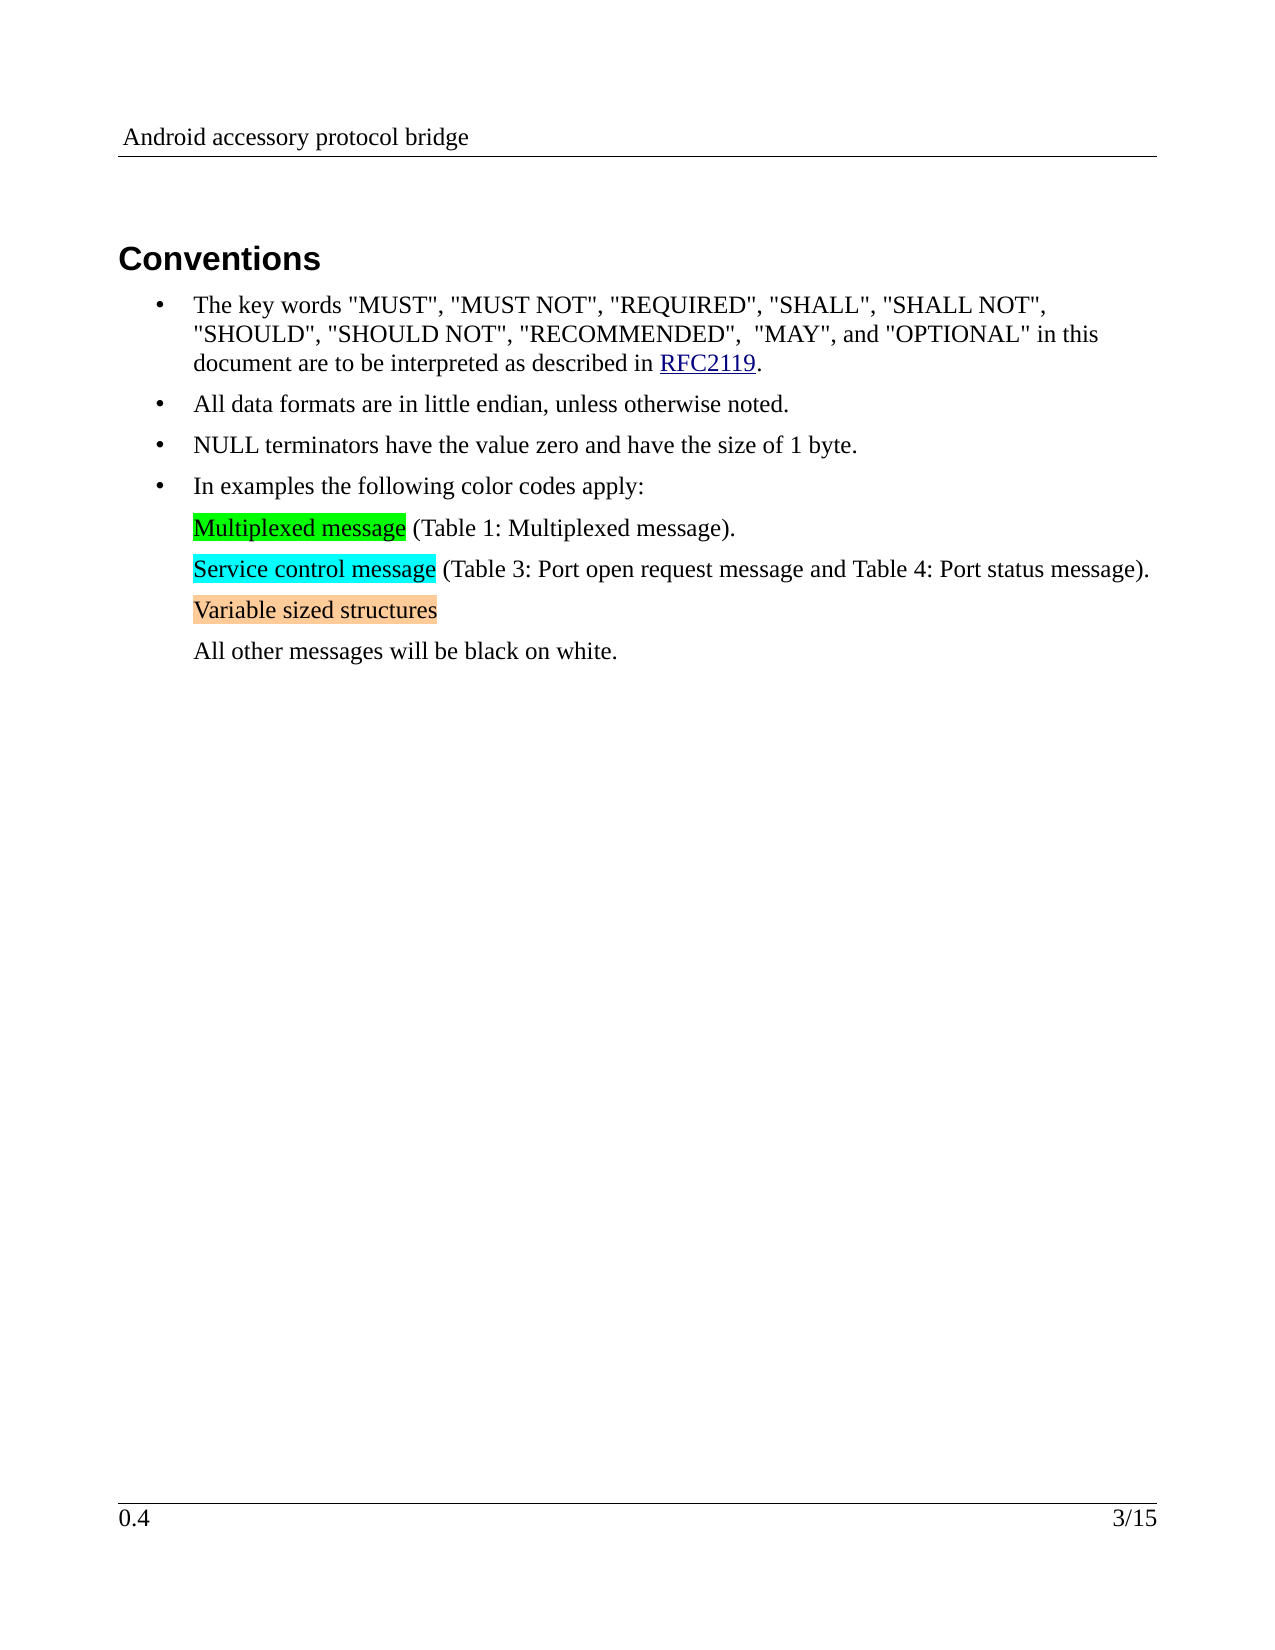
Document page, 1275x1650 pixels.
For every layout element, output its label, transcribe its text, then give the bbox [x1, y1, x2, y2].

subtitle Conventions [118, 239, 1157, 278]
list All data formats are in little endian, unless otherwise noted. [156, 389, 1157, 418]
list The key words "MUST", "MUST NOT", "REQUIRED", "SHALL", "SHALL NOT", "SHOULD", "SHOULD NOT", "RECOMMENDED", "MAY", and "OPTIONAL" in this document are to be interpreted as described in RFC2119. [156, 290, 1157, 376]
list In examples the following color codes apply: [156, 471, 1157, 500]
list NULL terminators have the value zero and have the size of 1 byte. [156, 430, 1157, 459]
list Variable sized structures [156, 595, 1157, 624]
list All other messages will be black on white. [156, 636, 1157, 665]
list Multiplexed message (Table 1: Multiplexed message). [156, 513, 1157, 541]
list Service control message (Table 3: Port open request message and Table 4: Port status message). [156, 554, 1157, 583]
